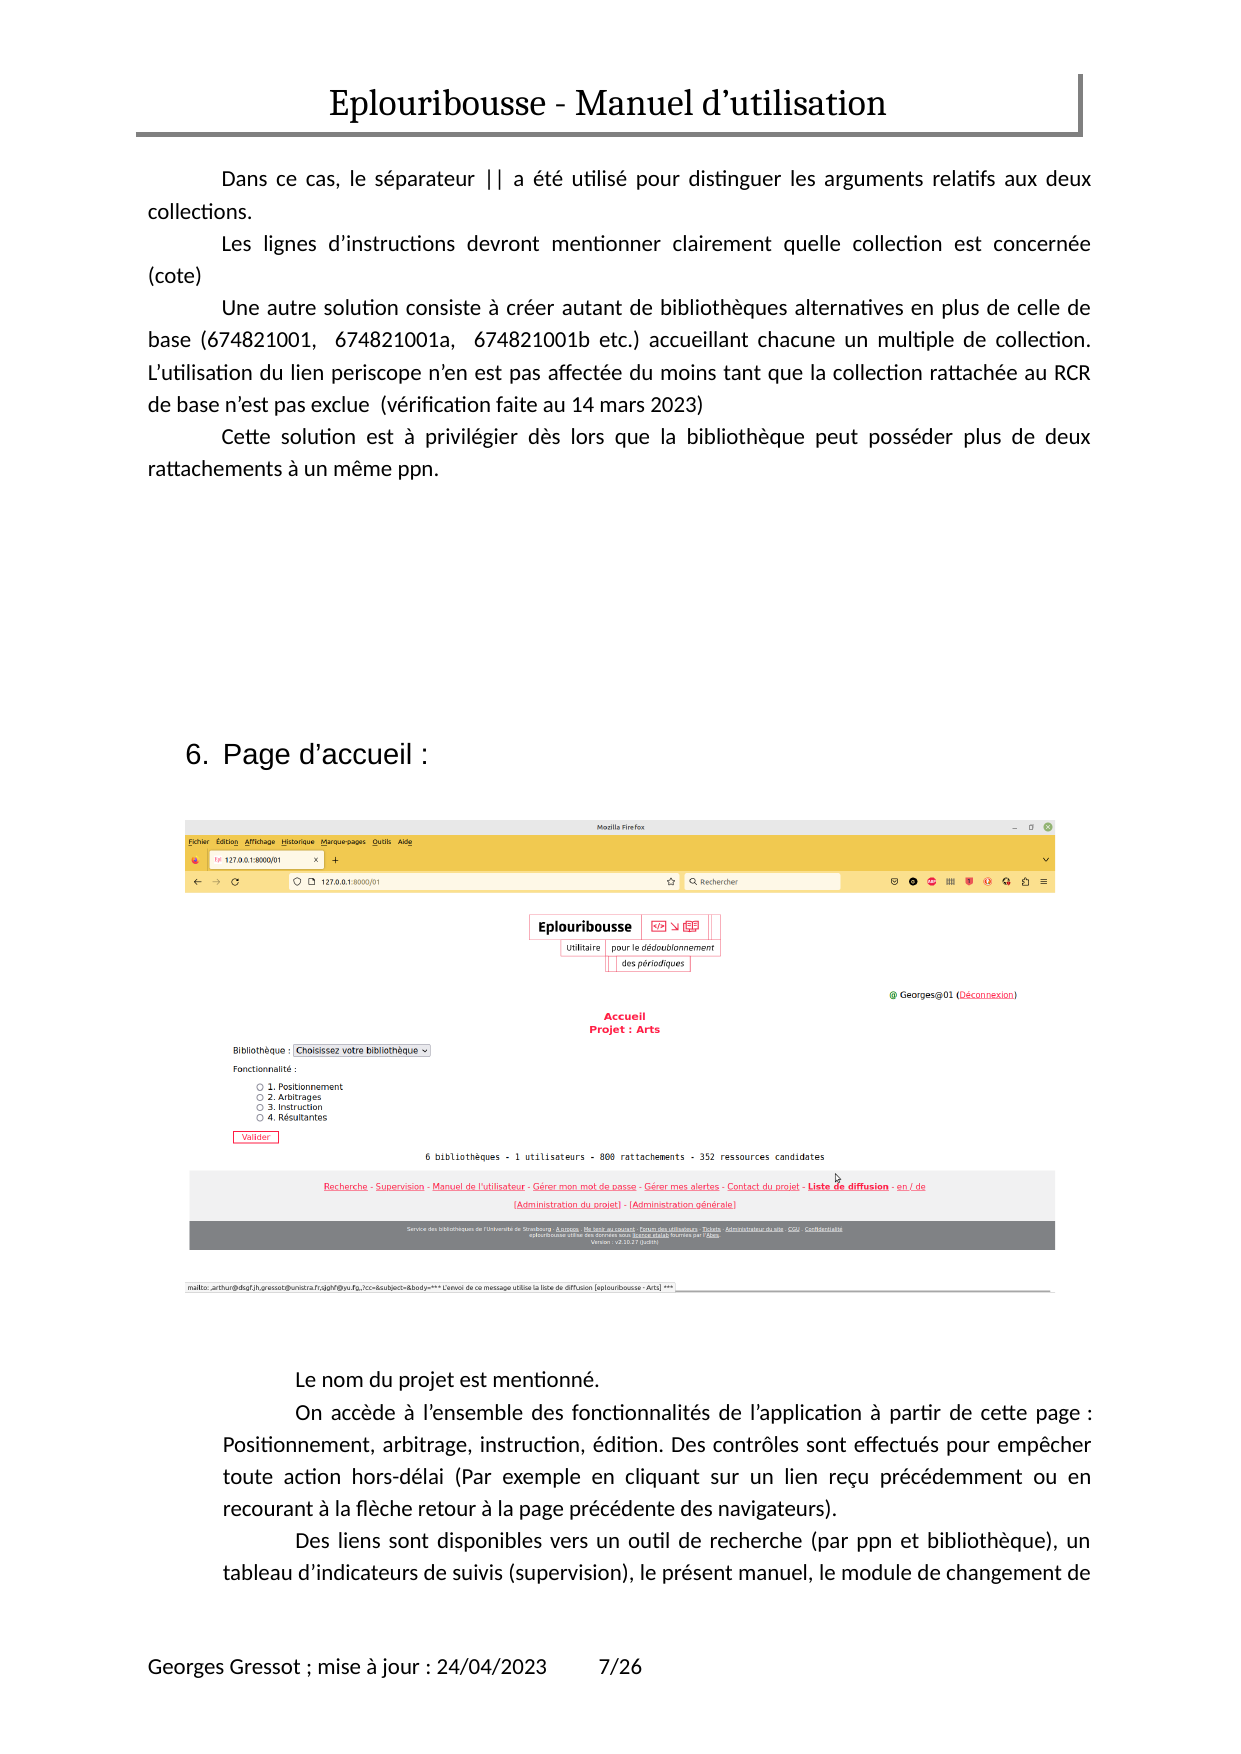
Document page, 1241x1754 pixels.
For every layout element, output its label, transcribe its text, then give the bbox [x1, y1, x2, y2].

picture [185, 820, 1055, 1293]
list Le nom du projet est mentionné. [223, 1365, 1093, 1393]
list On accède à l’ensemble des fonctionnalités de l’application à partir de cette page : Positionnement, arbitrage, instruction, édition. Des contrôles sont effectués pour empêcher toute action hors-délai (Par exemple en cliquant sur un lien reçu précédemment ou en recourant à la flèche retour à la page précédente des navigateurs). [223, 1398, 1093, 1522]
subtitle Page d’accueil : [185, 737, 1093, 770]
list Une autre solution consiste à créer autant de bibliothèques alternatives en plus de celle de base (674821001, 674821001a, 674821001b etc.) accueillant chacune un multiple de collection. L’utilisation du lien periscope n’en est pas affectée du moins tant que la collection rattachée au RCR de base n’est pas exclue (vérification faite au 14 mars 2023) [148, 293, 1093, 418]
list Des liens sont disponibles vers un outil de recherche (par ppn et bibliothèque), un tableau d’indicateurs de suivis (supervision), le présent manuel, le module de changement de [223, 1526, 1093, 1587]
list Cette solution est à privilégier dès lors que la bibliothèque peut posséder plus de deux rattachements à un même ppn. [148, 422, 1093, 482]
list Les lignes d’instructions devront mentionner clairement quelle collection est concernée (cote) [148, 229, 1093, 289]
list Dans ce cas, le séparateur || a été utilisé pour distinguer les arguments relatifs aux deux collections. [148, 164, 1093, 225]
